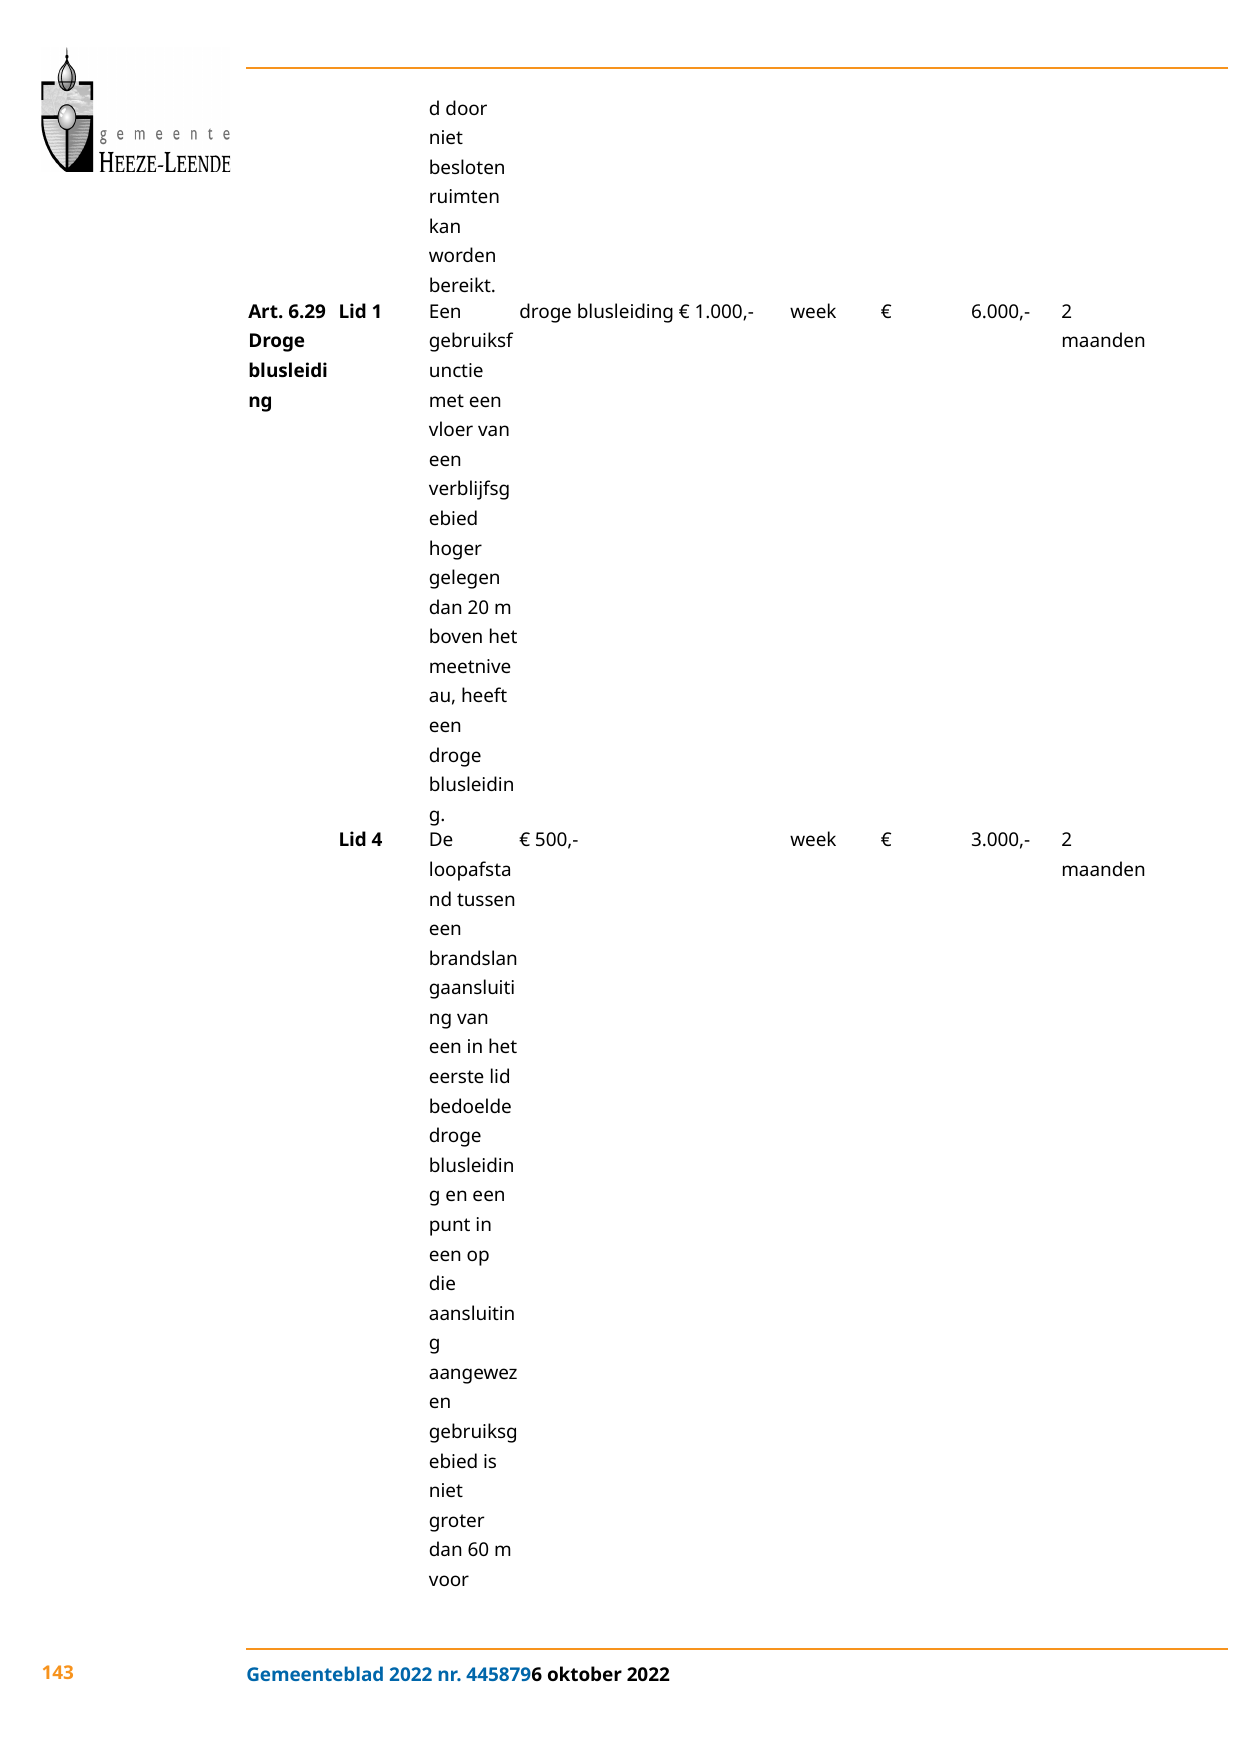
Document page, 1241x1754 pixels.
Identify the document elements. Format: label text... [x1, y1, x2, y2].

table_cell 3.000,- [971, 827, 1061, 1592]
table_cell [881, 95, 971, 298]
picture [41, 47, 231, 172]
table_cell € 500,- [519, 827, 790, 1592]
table_cell 2 maanden [1061, 827, 1152, 1592]
table_cell Lid 1 [338, 298, 429, 827]
table_cell week [790, 827, 881, 1592]
table_cell [338, 95, 429, 298]
table_cell Art. 6.29 Droge blusleiding [248, 298, 338, 1592]
table_cell week [790, 298, 881, 827]
table_cell Lid 4 [338, 827, 429, 1592]
table_cell [790, 95, 881, 298]
table_cell De loopafstand tussen een brandslangaansluiting van een in het eerste lid bedoelde droge blusleiding en een punt in een op die aansluiting aangewezen gebruiksgebied is niet groter dan 60 m voor [429, 827, 519, 1592]
table_cell 6.000,- [971, 298, 1061, 827]
table_cell € [881, 827, 971, 1592]
table_cell [971, 95, 1061, 298]
table_cell d door niet besloten ruimten kan worden bereikt. [429, 95, 519, 298]
table_cell € [881, 298, 971, 827]
table_cell droge blusleiding € 1.000,- [519, 298, 790, 827]
table_cell Een gebruiksfunctie met een vloer van een verblijfsgebied hoger gelegen dan 20 m boven het meetniveau, heeft een droge blusleiding. [429, 298, 519, 827]
table_cell 2 maanden [1061, 298, 1152, 827]
table_cell [248, 95, 338, 298]
table_cell [519, 95, 790, 298]
table_cell [1061, 95, 1152, 298]
